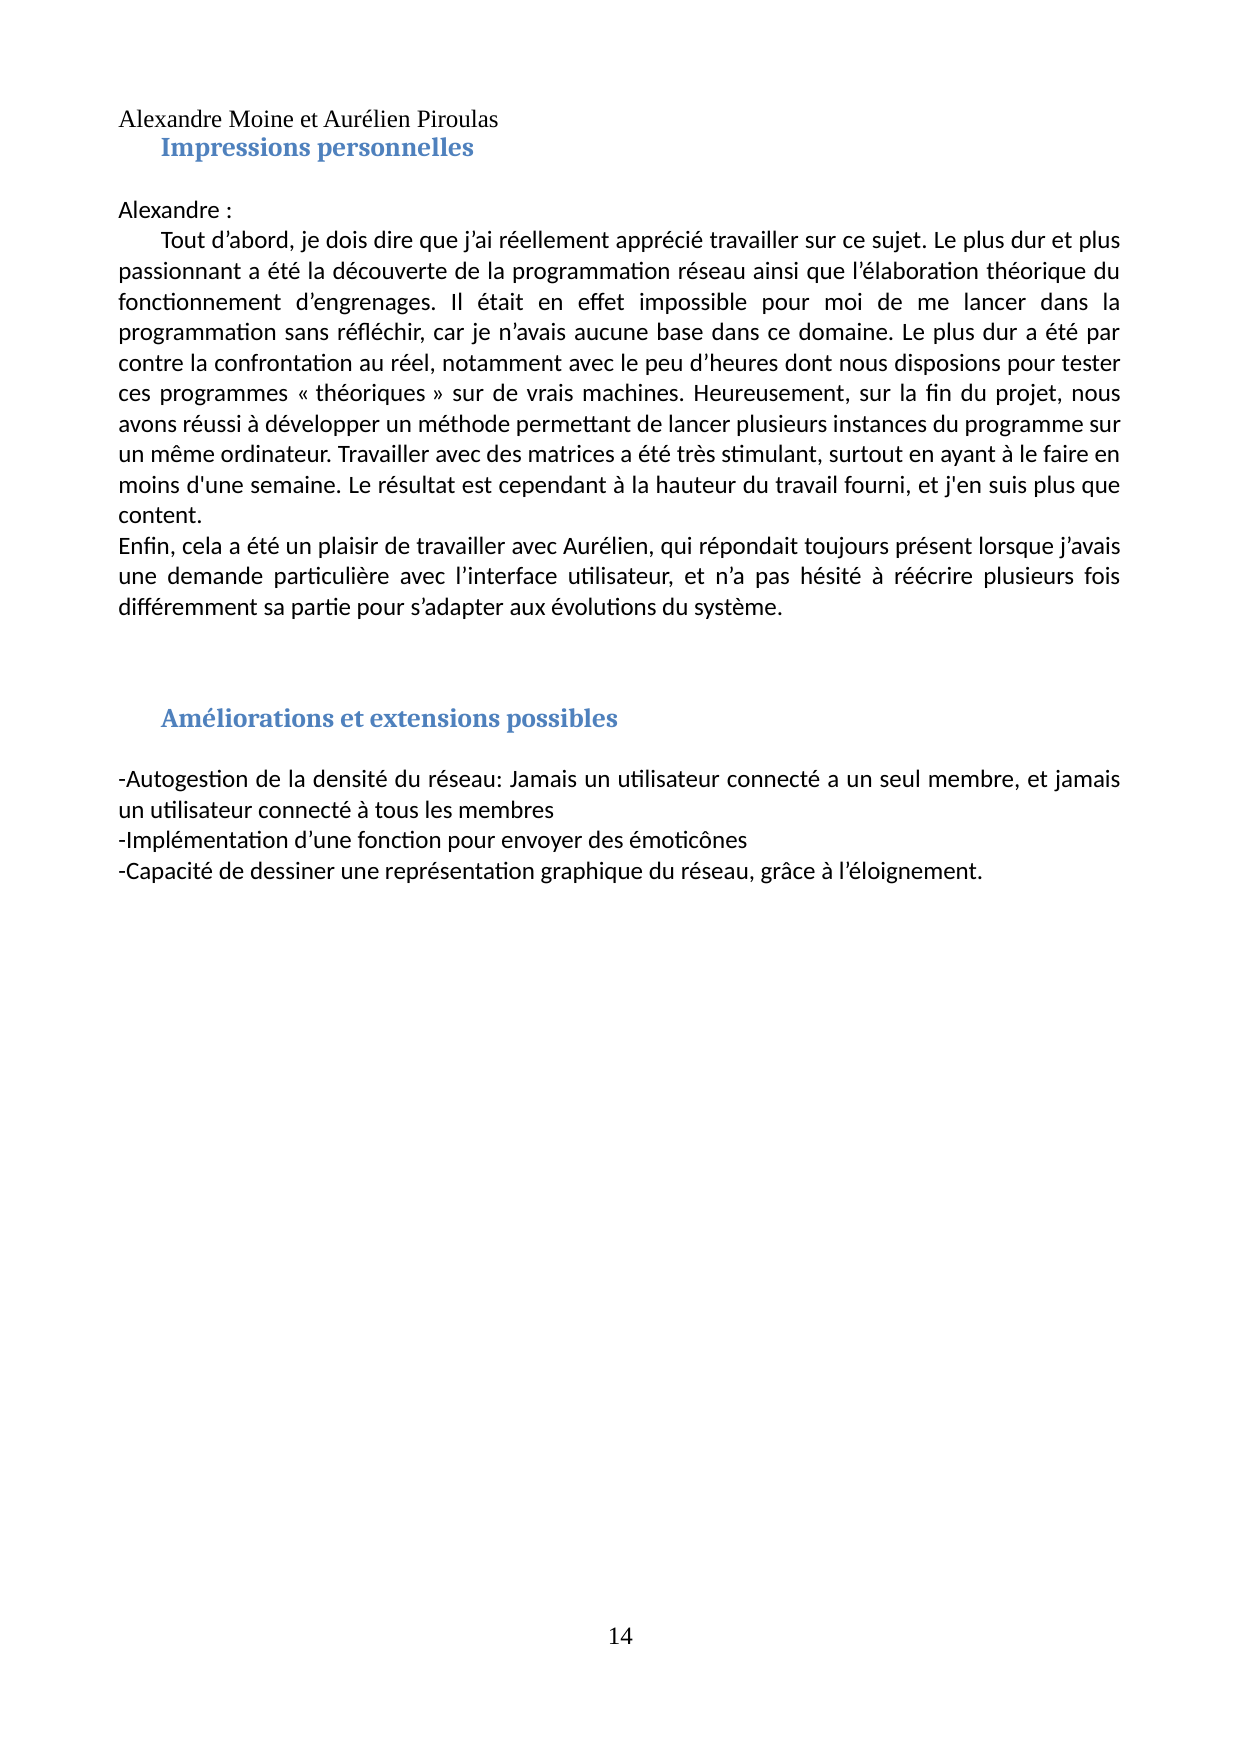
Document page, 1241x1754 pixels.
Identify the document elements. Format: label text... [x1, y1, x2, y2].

text Tout d’abord, je dois dire que j’ai réellement apprécié travailler sur ce sujet. Le plus dur et plus passionnant a été la découverte de la programmation réseau ainsi que l’élaboration théorique du fonctionnement d’engrenages. Il était en effet impossible pour moi de me lancer dans la programmation sans réfléchir, car je n’avais aucune base dans ce domaine. Le plus dur a été par contre la confrontation au réel, notamment avec le peu d’heures dont nous disposions pour tester ces programmes « théoriques » sur de vrais machines. Heureusement, sur la fin du projet, nous avons réussi à développer un méthode permettant de lancer plusieurs instances du programme sur un même ordinateur. Travailler avec des matrices a été très stimulant, surtout en ayant à le faire en moins d'une semaine. Le résultat est cependant à la hauteur du travail fourni, et j'en suis plus que content. [118, 225, 1122, 530]
subtitle Impressions personnelles [118, 132, 1122, 164]
text Enfin, cela a été un plaisir de travailler avec Aurélien, qui répondait toujours présent lorsque j’avais une demande particulière avec l’interface utilisateur, et n’a pas hésité à réécrire plusieurs fois différemment sa partie pour s’adapter aux évolutions du système. [118, 530, 1122, 621]
text Alexandre : [118, 194, 1122, 225]
subtitle Améliorations et extensions possibles [118, 703, 1122, 734]
text -Implémentation d’une fonction pour envoyer des émoticônes [118, 824, 1122, 855]
text -Capacité de dessiner une représentation graphique du réseau, grâce à l’éloignement. [118, 855, 1122, 885]
text -Autogestion de la densité du réseau: Jamais un utilisateur connecté a un seul membre, et jamais un utilisateur connecté à tous les membres [118, 763, 1122, 824]
